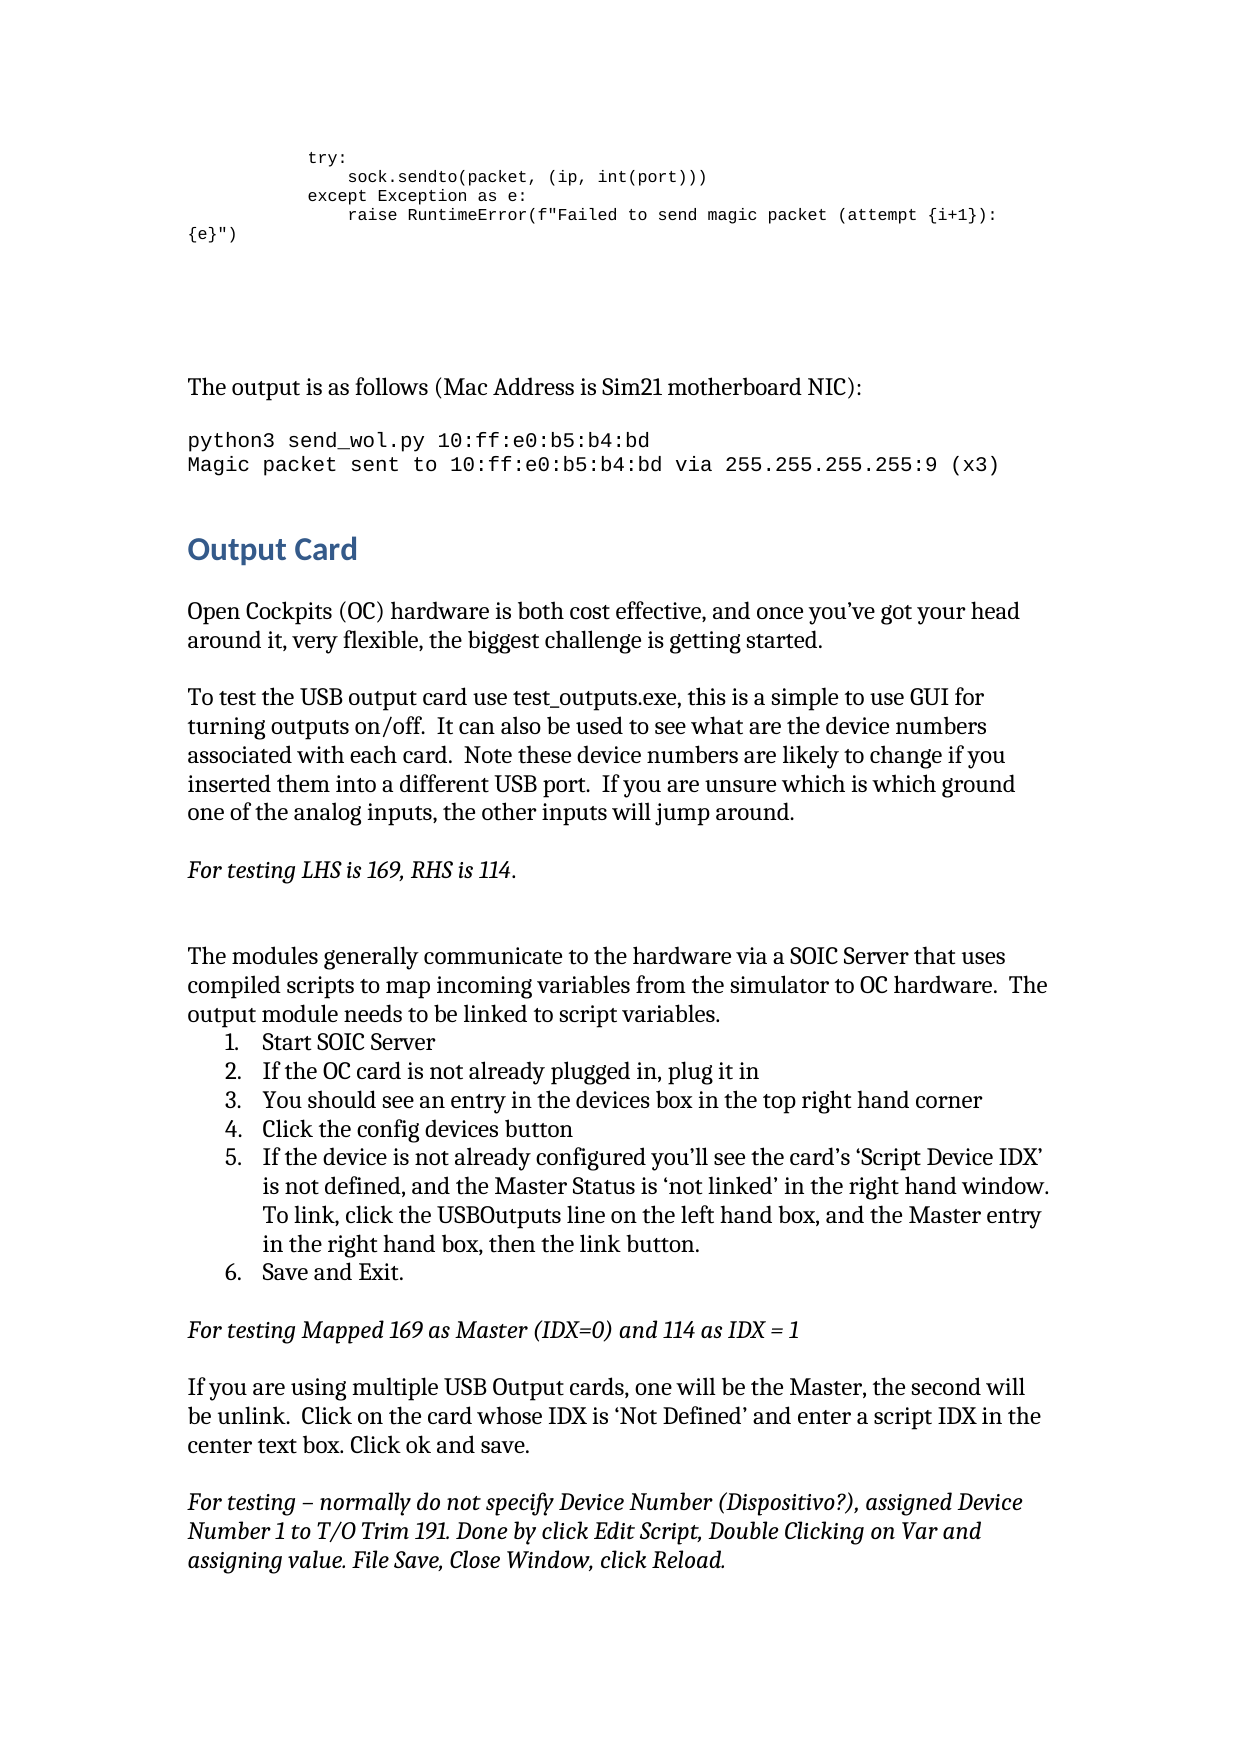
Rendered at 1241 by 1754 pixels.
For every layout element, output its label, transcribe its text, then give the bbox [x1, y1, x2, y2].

text For testing Mapped 169 as Master (IDX=0) and 114 as IDX = 1 [187, 1316, 1053, 1344]
text Open Cockpits (OC) hardware is both cost effective, and once you’ve got your head around it, very flexible, the biggest challenge is getting started. [187, 597, 1053, 654]
text sock.sendto(packet, (ip, int(port))) [187, 169, 1053, 188]
list Save and Exit. [225, 1258, 1053, 1287]
text If you are using multiple USB Output cards, one will be the Master, the second will be unlink. Click on the card whose IDX is ‘Not Defined’ and enter a script IDX in the center text box. Click ok and save. [187, 1373, 1053, 1459]
text The modules generally communicate to the hardware via a SOIC Server that uses compiled scripts to map incoming variables from the simulator to OC hardware. The output module needs to be linked to script variables. [187, 942, 1053, 1028]
list Click the config devices button [225, 1114, 1053, 1143]
text python3 send_wol.py 10:ff:e0:b5:b4:bd [187, 430, 1053, 454]
subtitle Output Card [187, 527, 1053, 568]
list If the device is not already configured you’ll see the card’s ‘Script Device IDX’ is not defined, and the Master Status is ‘not linked’ in the right hand window. To link, click the USBOutputs line on the left hand box, and the Master entry in the right hand box, then the link button. [225, 1143, 1053, 1258]
list Start SOIC Server [225, 1028, 1053, 1057]
text except Exception as e: [187, 188, 1053, 207]
text raise RuntimeError(f"Failed to send magic packet (attempt {i+1}): {e}") [187, 207, 1053, 244]
text try: [187, 150, 1053, 169]
text The output is as follows (Mac Address is Sim21 motherboard NIC): [187, 373, 1053, 401]
list You should see an entry in the devices box in the top right hand corner [225, 1086, 1053, 1114]
text To test the USB output card use test_outputs.exe, this is a simple to use GUI for turning outputs on/off. It can also be used to see what are the device numbers associated with each card. Note these device numbers are likely to change if you inserted them into a different USB port. If you are unsure which is which ground one of the analog inputs, the other inputs will jump around. [187, 683, 1053, 827]
text For testing – normally do not specify Device Number (Dispositivo?), assigned Device Number 1 to T/O Trim 191. Done by click Edit Script, Double Clicking on Var and assigning value. File Save, Close Window, click Reload. [187, 1488, 1053, 1574]
text For testing LHS is 169, RHS is 114. [187, 856, 1053, 884]
text Magic packet sent to 10:ff:e0:b5:b4:bd via 255.255.255.255:9 (x3) [187, 454, 1053, 477]
list If the OC card is not already plugged in, plug it in [225, 1057, 1053, 1086]
